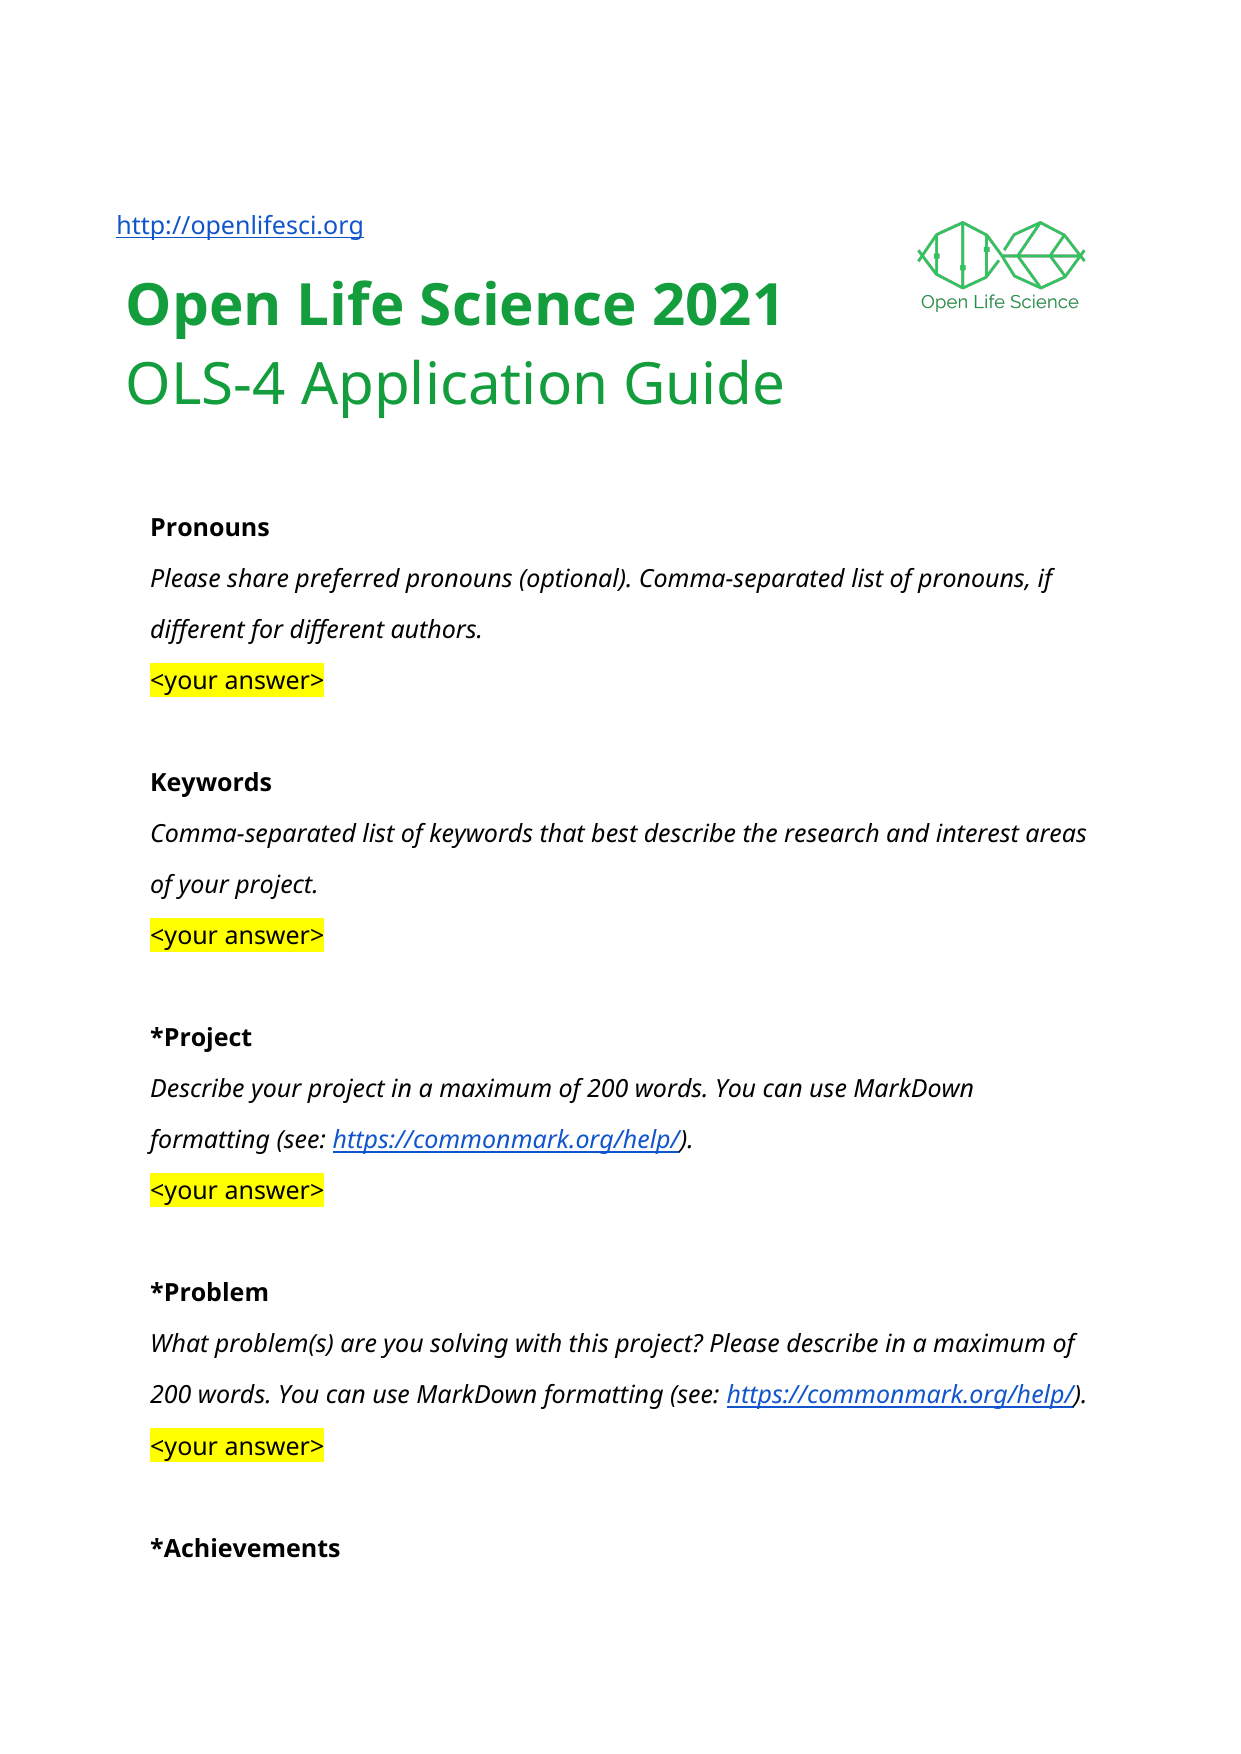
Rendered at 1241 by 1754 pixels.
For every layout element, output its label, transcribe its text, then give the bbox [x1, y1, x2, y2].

picture [903, 207, 1091, 322]
text <your answer> [150, 662, 1090, 697]
text *Problem [150, 1275, 1090, 1309]
text Pronouns [150, 509, 1090, 543]
text Comma-separated list of keywords that best describe the research and interest areas of your project. [150, 816, 1090, 901]
text <your answer> [150, 1173, 1090, 1207]
text Please share preferred pronouns (optional). Comma-separated list of pronouns, if different for different authors. [150, 560, 1090, 646]
text *Project [150, 1020, 1090, 1054]
text Describe your project in a maximum of 200 words. You can use MarkDown formatting (see: https://commonmark.org/help/). [150, 1071, 1090, 1156]
text What problem(s) are you solving with this project? Please describe in a maximum of 200 words. You can use MarkDown formatting (see: https://commonmark.org/help/). [150, 1326, 1090, 1411]
text Keywords [150, 764, 1090, 799]
text <your answer> [150, 1428, 1090, 1462]
text <your answer> [150, 918, 1090, 952]
text *Achievements [150, 1530, 1090, 1564]
